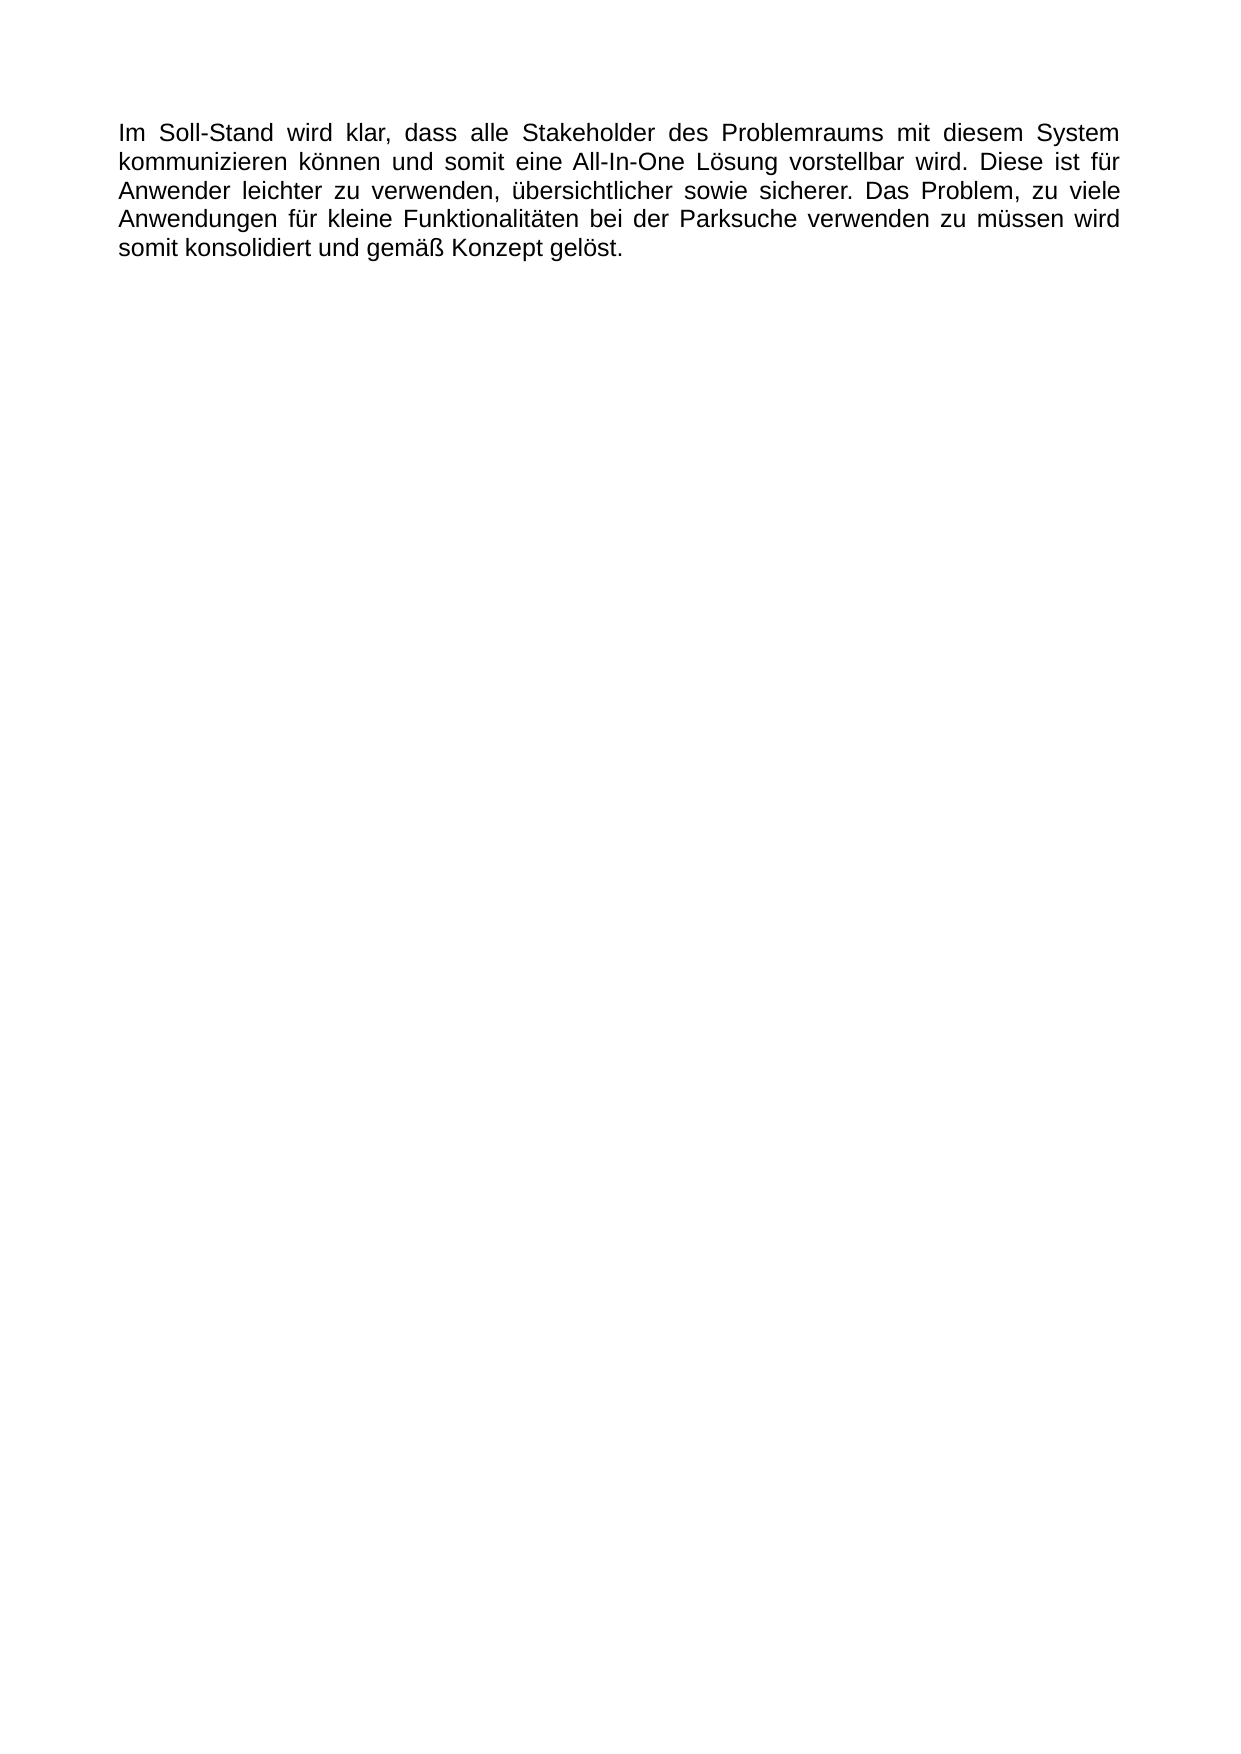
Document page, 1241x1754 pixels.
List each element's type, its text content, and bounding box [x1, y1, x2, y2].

text Im Soll-Stand wird klar, dass alle Stakeholder des Problemraums mit diesem System kommunizieren können und somit eine All-In-One Lösung vorstellbar wird. Diese ist für Anwender leichter zu verwenden, übersichtlicher sowie sicherer. Das Problem, zu viele Anwendungen für kleine Funktionalitäten bei der Parksuche verwenden zu müssen wird somit konsolidiert und gemäß Konzept gelöst. [118, 118, 1122, 262]
